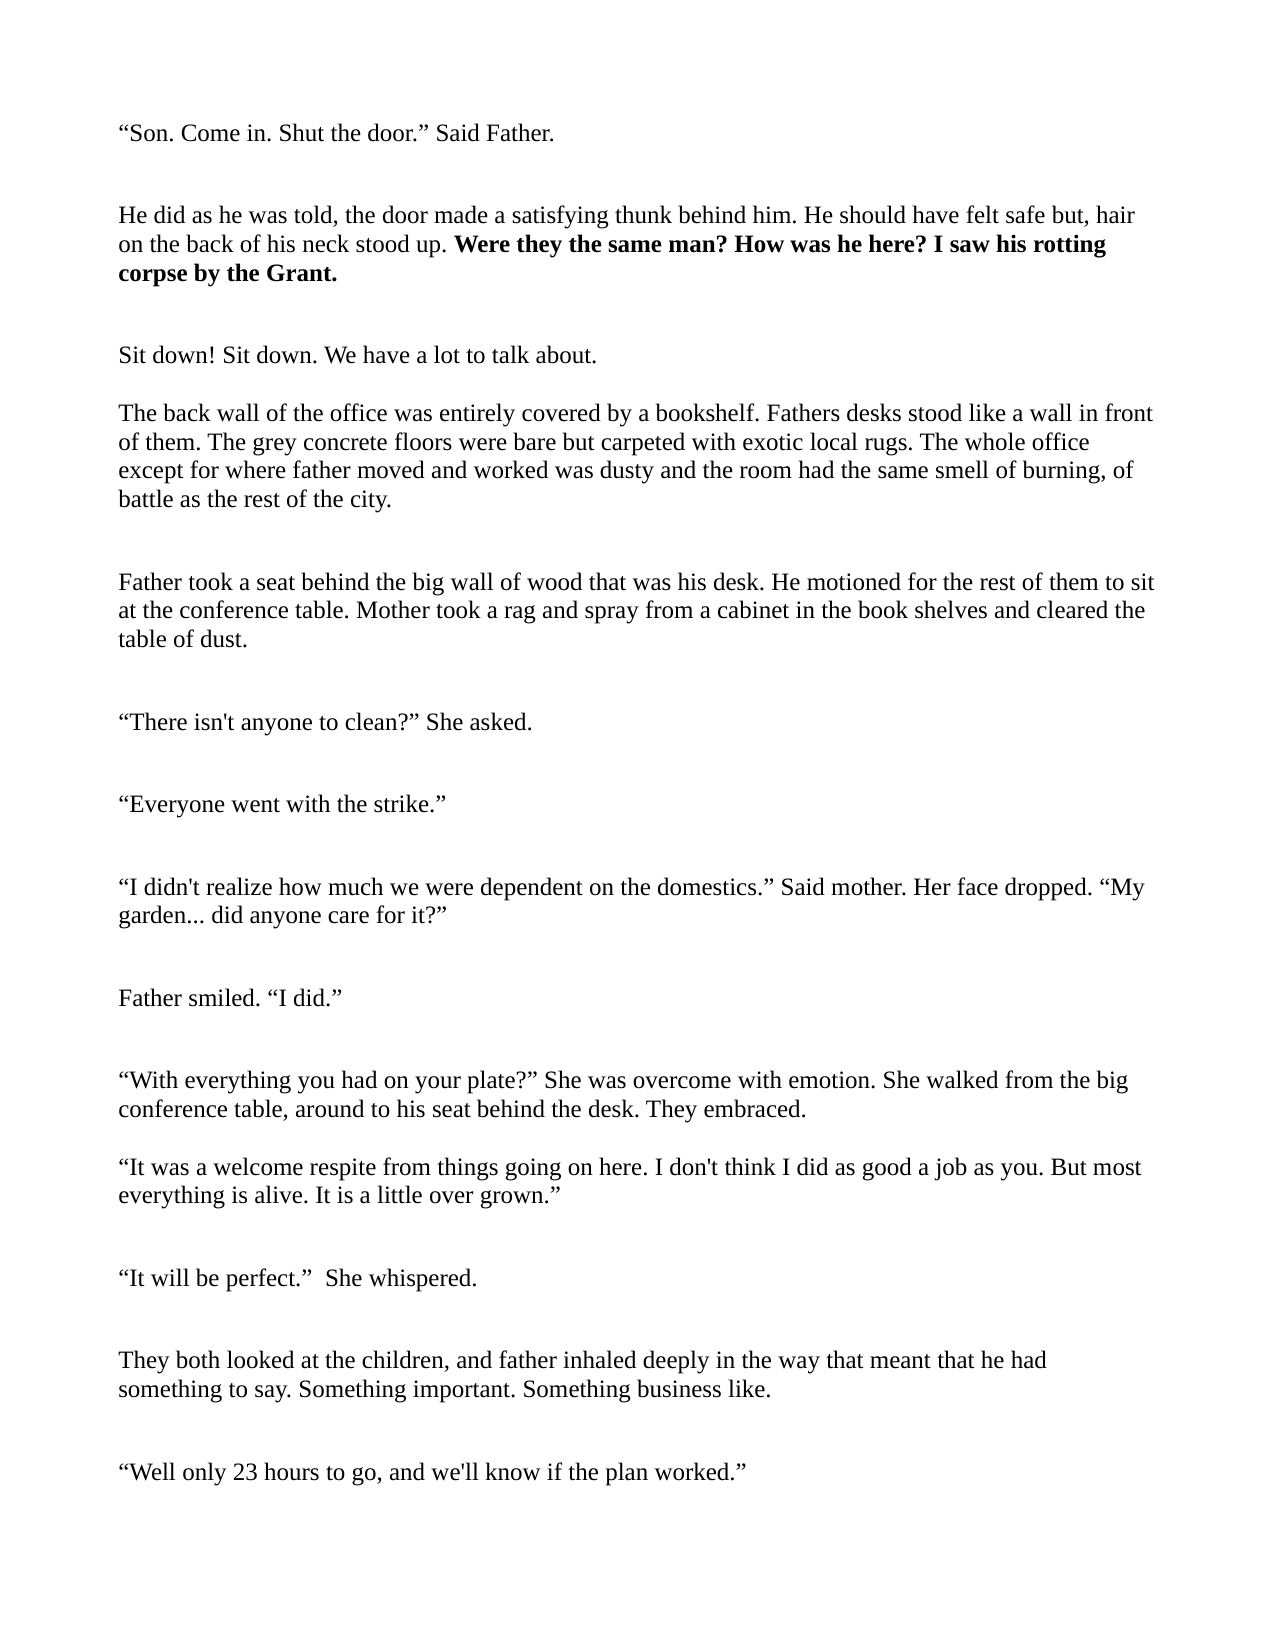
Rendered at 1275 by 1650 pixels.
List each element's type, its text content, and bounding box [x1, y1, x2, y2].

text “There isn't anyone to clean?” She asked. [118, 707, 1157, 736]
text “Everyone went with the strike.” [118, 789, 1157, 818]
text “It will be perfect.” She whispered. [118, 1263, 1157, 1292]
text They both looked at the children, and father inhaled deeply in the way that meant that he had something to say. Something important. Something business like. [118, 1346, 1157, 1403]
text Father took a seat behind the big wall of wood that was his desk. He motioned for the rest of them to sit at the conference table. Mother took a rag and spray from a cabinet in the book shelves and cleared the table of dust. [118, 567, 1157, 653]
text Sit down! Sit down. We have a lot to talk about. The back wall of the office was entirely covered by a bookshelf. Fathers desks stood like a wall in front of them. The grey concrete floors were bare but carpeted with exotic local rugs. The whole office except for where father moved and worked was dusty and the room had the same smell of burning, of battle as the rest of the city. [118, 341, 1157, 513]
text “Son. Come in. Shut the door.” Said Father. [118, 118, 1157, 147]
text “I didn't realize how much we were dependent on the domestics.” Said mother. Her face dropped. “My garden... did anyone care for it?” [118, 872, 1157, 929]
text “With everything you had on your plate?” She was overcome with emotion. She walked from the big conference table, around to his seat behind the desk. They embraced. “It was a welcome respite from things going on here. I don't think I did as good a job as you. But most everything is alive. It is a little over grown.” [118, 1066, 1157, 1209]
text Father smiled. “I did.” [118, 983, 1157, 1012]
text “Well only 23 hours to go, and we'll know if the plan worked.” [118, 1457, 1157, 1486]
text He did as he was told, the door made a satisfying thunk behind him. He should have felt safe but, hair on the back of his neck stood up. Were they the same man? How was he here? I saw his rotting corpse by the Grant. [118, 201, 1157, 287]
